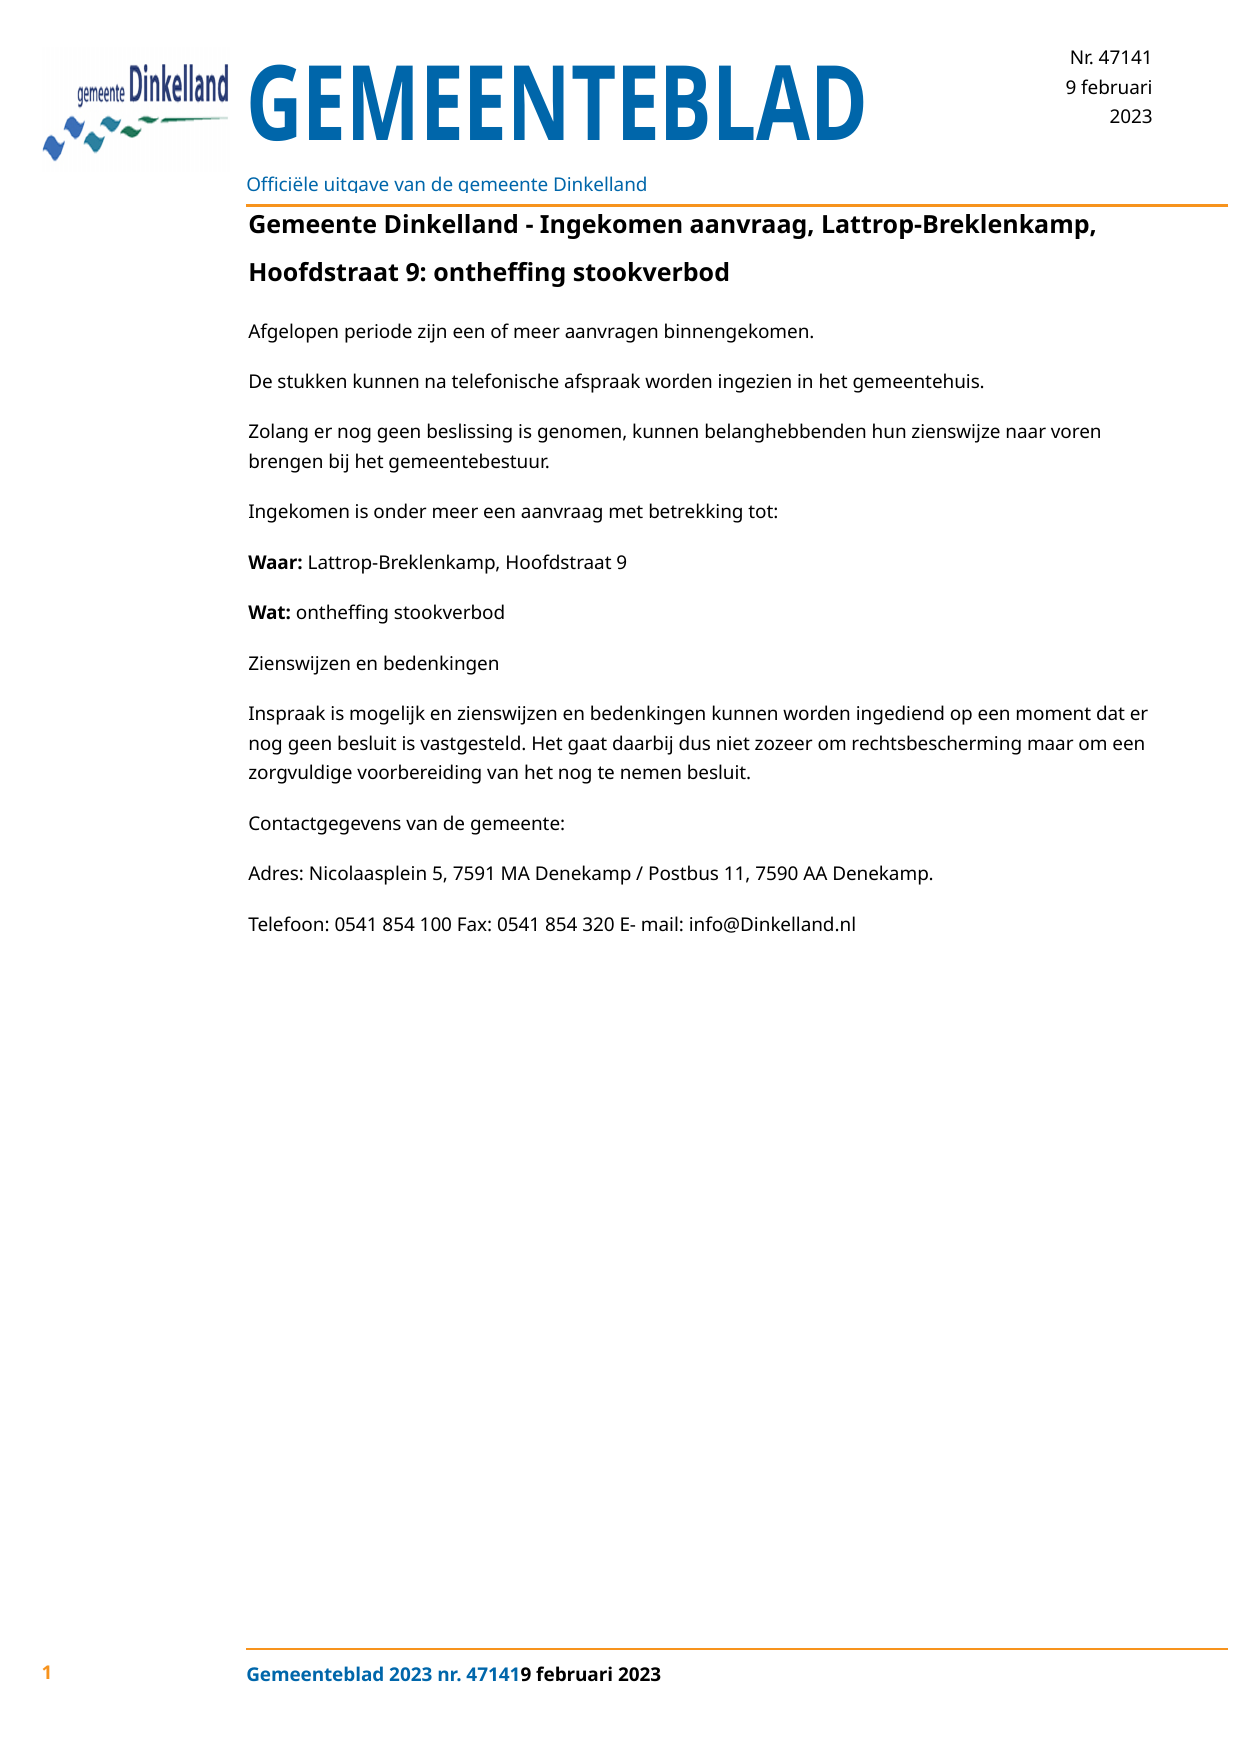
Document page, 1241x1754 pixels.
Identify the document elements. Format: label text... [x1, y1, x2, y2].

text Waar: Lattrop-Breklenkamp, Hoofdstraat 9 [248, 549, 1152, 575]
text Zienswijzen en bedenkingen [248, 650, 1152, 676]
text Wat: ontheffing stookverbod [248, 599, 1152, 625]
text Gemeente Dinkelland - Ingekomen aanvraag, Lattrop-Breklenkamp, Hoofdstraat 9: ontheffing stookverbod [248, 207, 1152, 288]
picture [41, 47, 231, 172]
text Ingekomen is onder meer een aanvraag met betrekking tot: [248, 499, 1152, 524]
text Adres: Nicolaasplein 5, 7591 MA Denekamp / Postbus 11, 7590 AA Denekamp. [248, 860, 1152, 886]
text Inspraak is mogelijk en zienswijzen en bedenkingen kunnen worden ingediend op een moment dat er nog geen besluit is vastgesteld. Het gaat daarbij dus niet zozeer om rechtsbescherming maar om een zorgvuldige voorbereiding van het nog te nemen besluit. [248, 700, 1152, 785]
text Contactgegevens van de gemeente: [248, 810, 1152, 836]
text De stukken kunnen na telefonische afspraak worden ingezien in het gemeentehuis. [248, 368, 1152, 394]
text Afgelopen periode zijn een of meer aanvragen binnengekomen. [248, 318, 1152, 344]
text Telefoon: 0541 854 100 Fax: 0541 854 320 E- mail: info@Dinkelland.nl [248, 911, 1152, 937]
text Zolang er nog geen beslissing is genomen, kunnen belanghebbenden hun zienswijze naar voren brengen bij het gemeentebestuur. [248, 419, 1152, 474]
